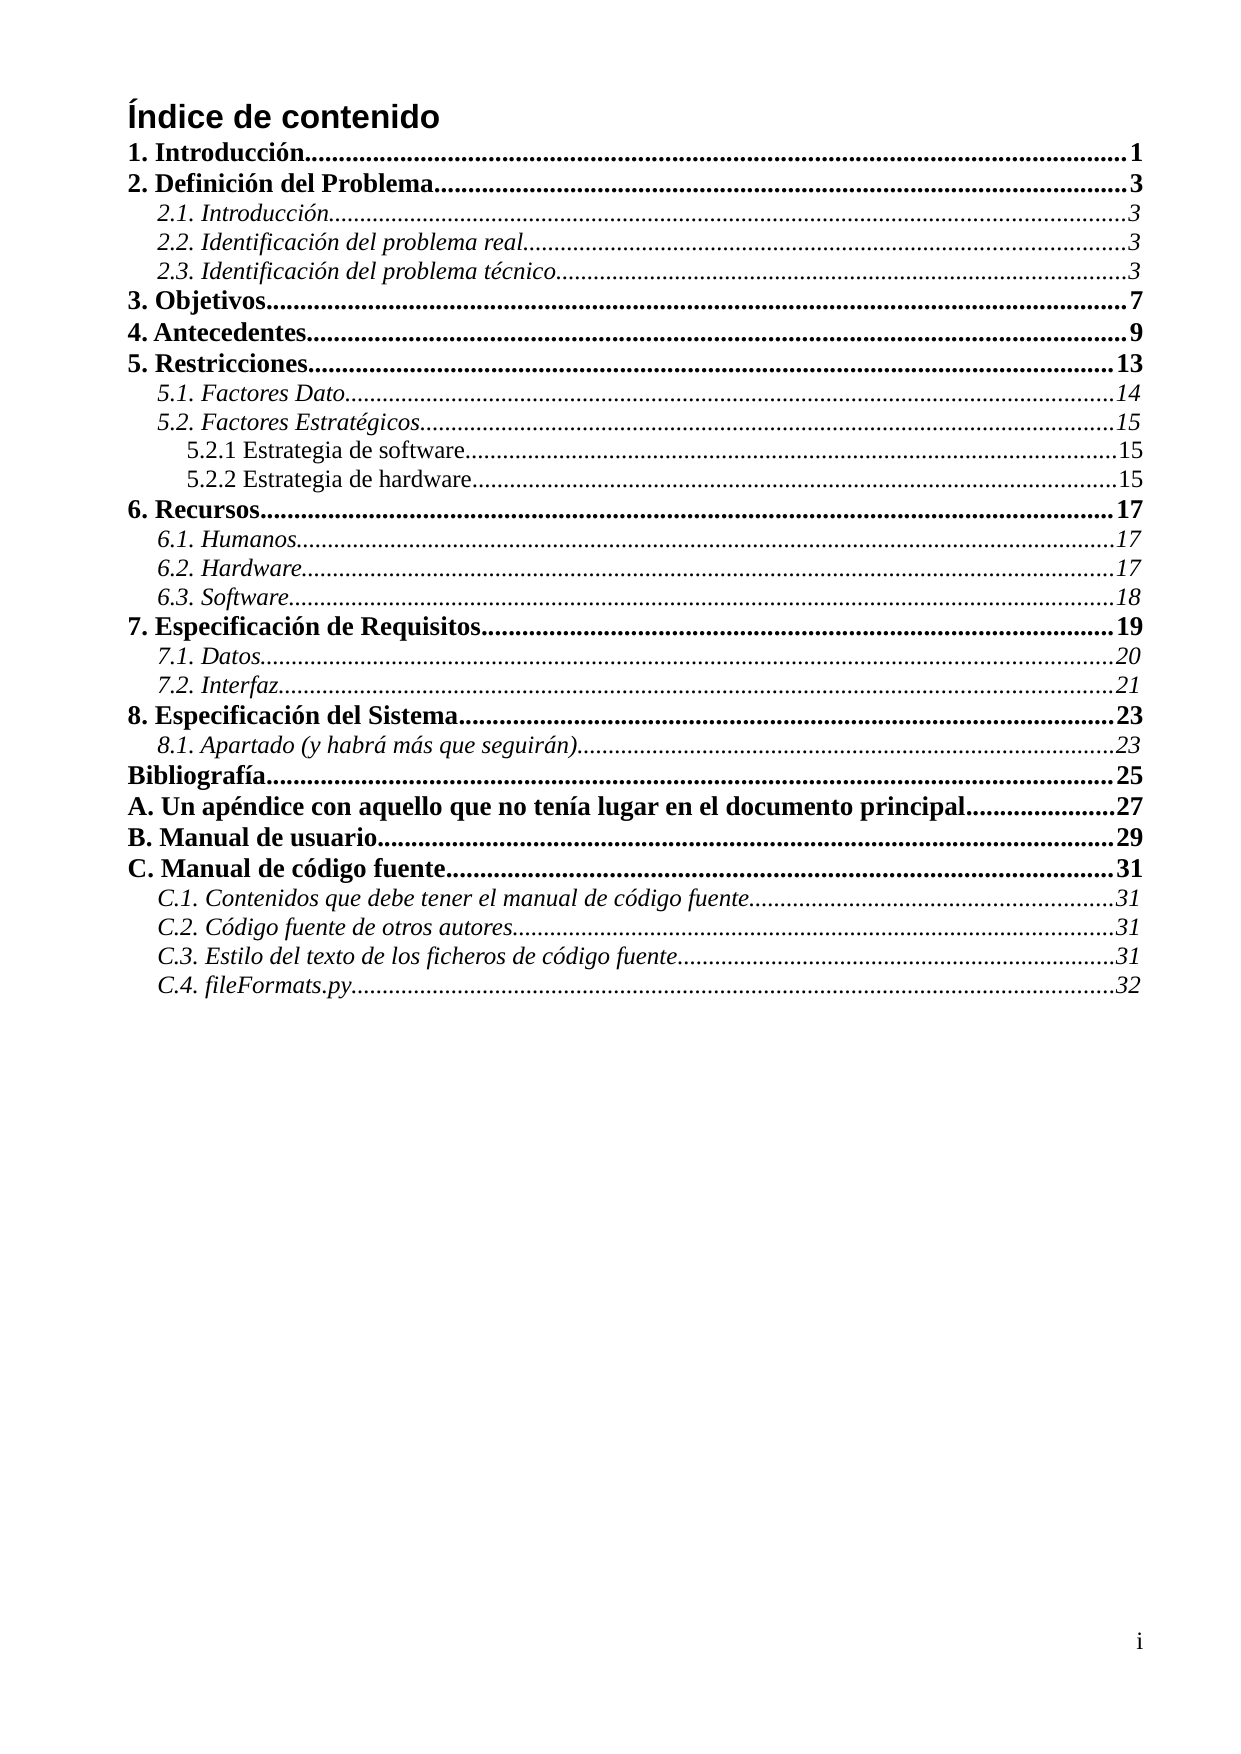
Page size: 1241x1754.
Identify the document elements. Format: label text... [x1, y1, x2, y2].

text 2.2. Identificación del problema real 3 [157, 227, 1143, 256]
subtitle Índice de contenido [127, 97, 1143, 136]
text C.4. fileFormats.py 32 [157, 970, 1143, 998]
text 5.2.1 Estrategia de software 15 [186, 435, 1143, 464]
text 6.1. Humanos 17 [157, 524, 1143, 553]
text 6.2. Hardware 17 [157, 553, 1143, 582]
text C.3. Estilo del texto de los ficheros de código fuente 31 [157, 941, 1143, 970]
text 6. Recursos 17 [127, 493, 1143, 524]
text Bibliografía 25 [127, 759, 1143, 790]
text B. Manual de usuario 29 [127, 821, 1143, 852]
text 8. Especificación del Sistema 23 [127, 699, 1143, 730]
text 2.1. Introducción 3 [157, 198, 1143, 227]
text 2.3. Identificación del problema técnico 3 [157, 256, 1143, 284]
text 7.1. Datos 20 [157, 641, 1143, 670]
text 7.2. Interfaz 21 [157, 670, 1143, 699]
text 5.1. Factores Dato 14 [157, 378, 1143, 407]
text C.1. Contenidos que debe tener el manual de código fuente 31 [157, 883, 1143, 912]
text 8.1. Apartado (y habrá más que seguirán) 23 [157, 730, 1143, 759]
text A. Un apéndice con aquello que no tenía lugar en el documento principal 27 [127, 790, 1143, 821]
text 2. Definición del Problema 3 [127, 167, 1143, 198]
text 7. Especificación de Requisitos 19 [127, 610, 1143, 641]
text 5. Restricciones 13 [127, 347, 1143, 378]
text 6.3. Software 18 [157, 582, 1143, 610]
text 5.2.2 Estrategia de hardware 15 [186, 464, 1143, 493]
text 1. Introducción 1 [127, 136, 1143, 167]
text 5.2. Factores Estratégicos 15 [157, 407, 1143, 435]
text 3. Objetivos 7 [127, 284, 1143, 316]
text C.2. Código fuente de otros autores 31 [157, 912, 1143, 941]
text 4. Antecedentes 9 [127, 316, 1143, 347]
text C. Manual de código fuente 31 [127, 852, 1143, 883]
